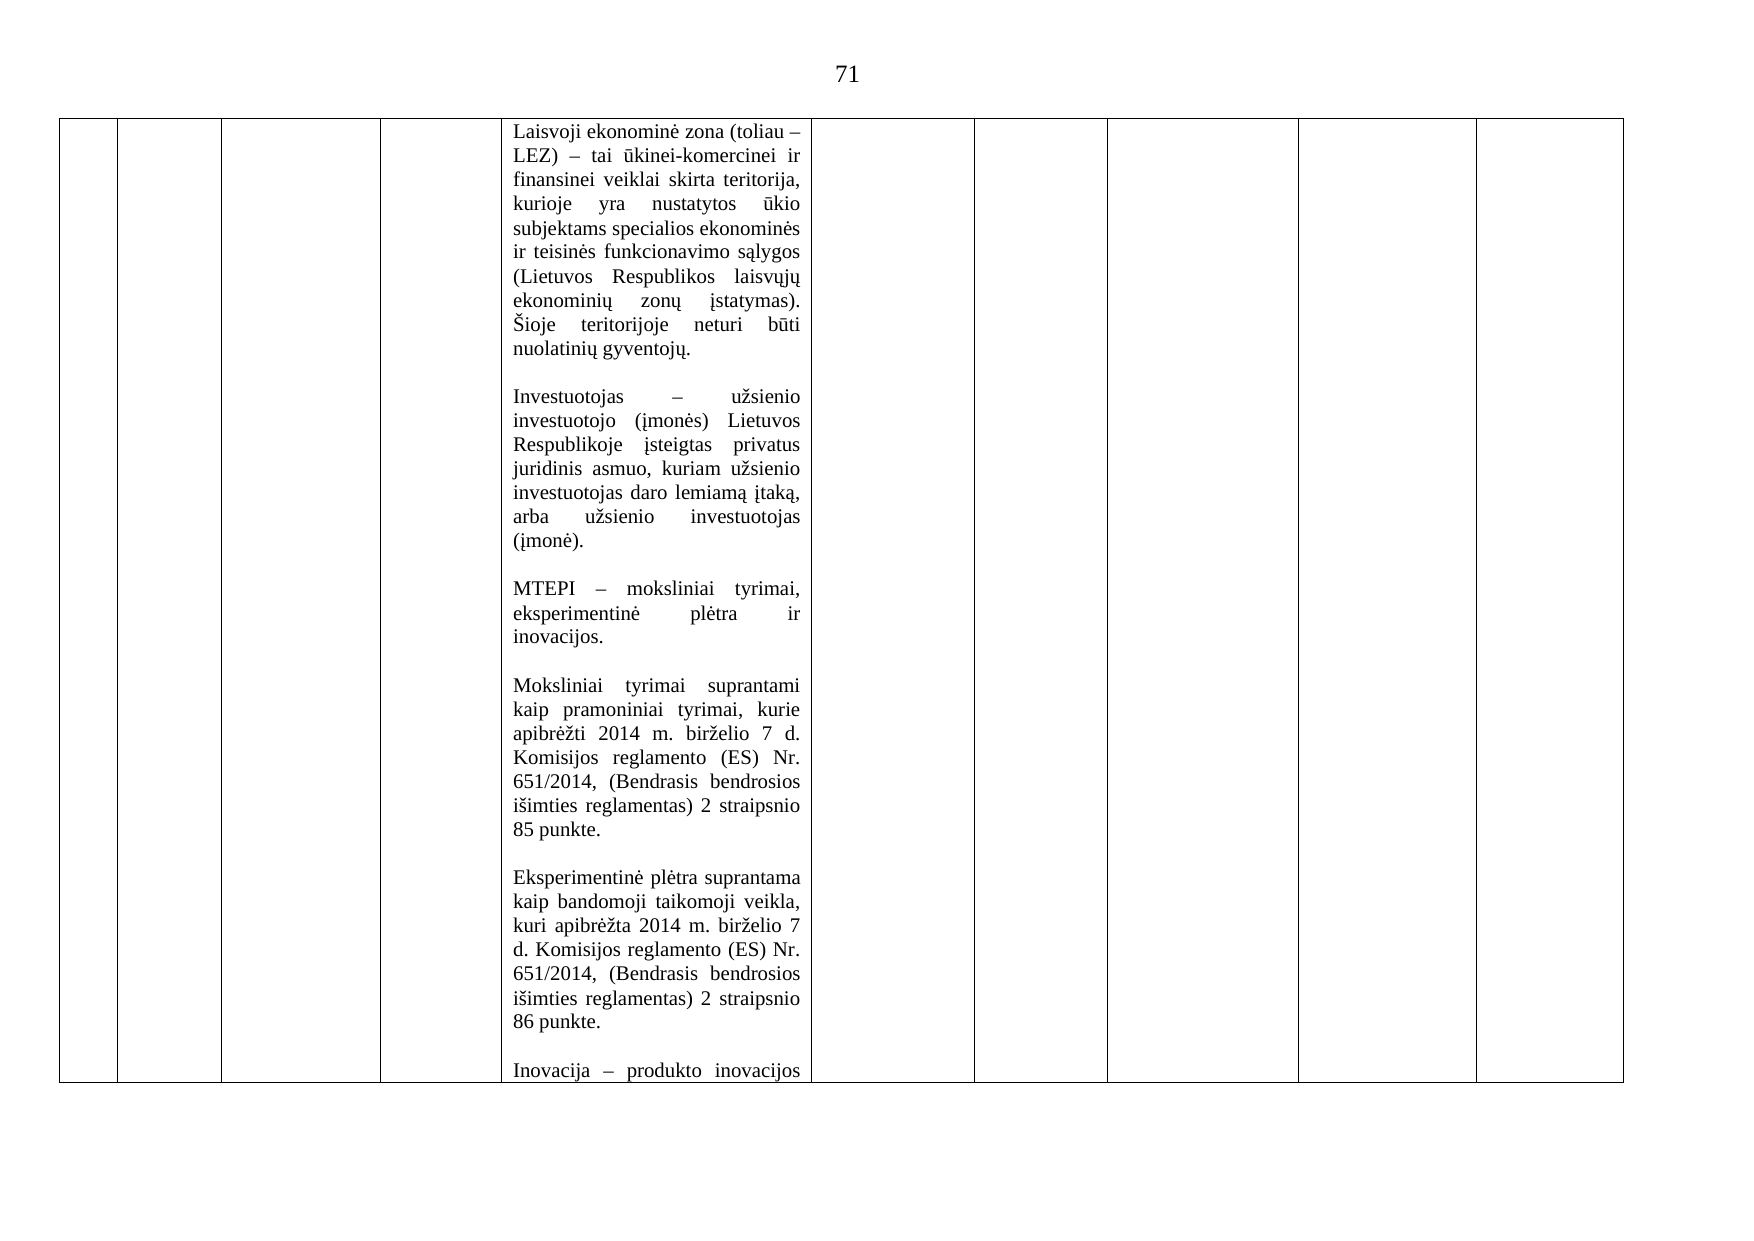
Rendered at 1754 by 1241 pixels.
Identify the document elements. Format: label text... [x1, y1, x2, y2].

table_cell [812, 119, 974, 1082]
table_cell [118, 119, 221, 1082]
table_cell [381, 119, 501, 1082]
table_cell [975, 119, 1107, 1082]
table_cell [1108, 119, 1298, 1082]
table_cell [60, 119, 117, 1082]
table_cell [222, 119, 380, 1082]
table_cell [1299, 119, 1476, 1082]
table_cell Laisvoji ekonominė zona (toliau – LEZ) – tai ūkinei-komercinei ir finansinei veiklai skirta teritorija, kurioje yra nustatytos ūkio subjektams specialios ekonominės ir teisinės funkcionavimo sąlygos (Lietuvos Respublikos laisvųjų ekonominių zonų įstatymas). Šioje teritorijoje neturi būti nuolatinių gyventojų. Investuotojas – užsienio investuotojo (įmonės) Lietuvos Respublikoje įsteigtas privatus juridinis asmuo, kuriam užsienio investuotojas daro lemiamą įtaką, arba užsienio investuotojas (įmonė). MTEPI – moksliniai tyrimai, eksperimentinė plėtra ir inovacijos. Moksliniai tyrimai suprantami kaip pramoniniai tyrimai, kurie apibrėžti 2014 m. birželio 7 d. Komisijos reglamento (ES) Nr. 651/2014, (Bendrasis bendrosios išimties reglamentas) 2 straipsnio 85 punkte. Eksperimentinė plėtra suprantama kaip bandomoji taikomoji veikla, kuri apibrėžta 2014 m. birželio 7 d. Komisijos reglamento (ES) Nr. 651/2014, (Bendrasis bendrosios išimties reglamentas) 2 straipsnio 86 punkte. Inovacija – produkto inovacijos [502, 119, 811, 1082]
table_cell [1477, 119, 1623, 1082]
